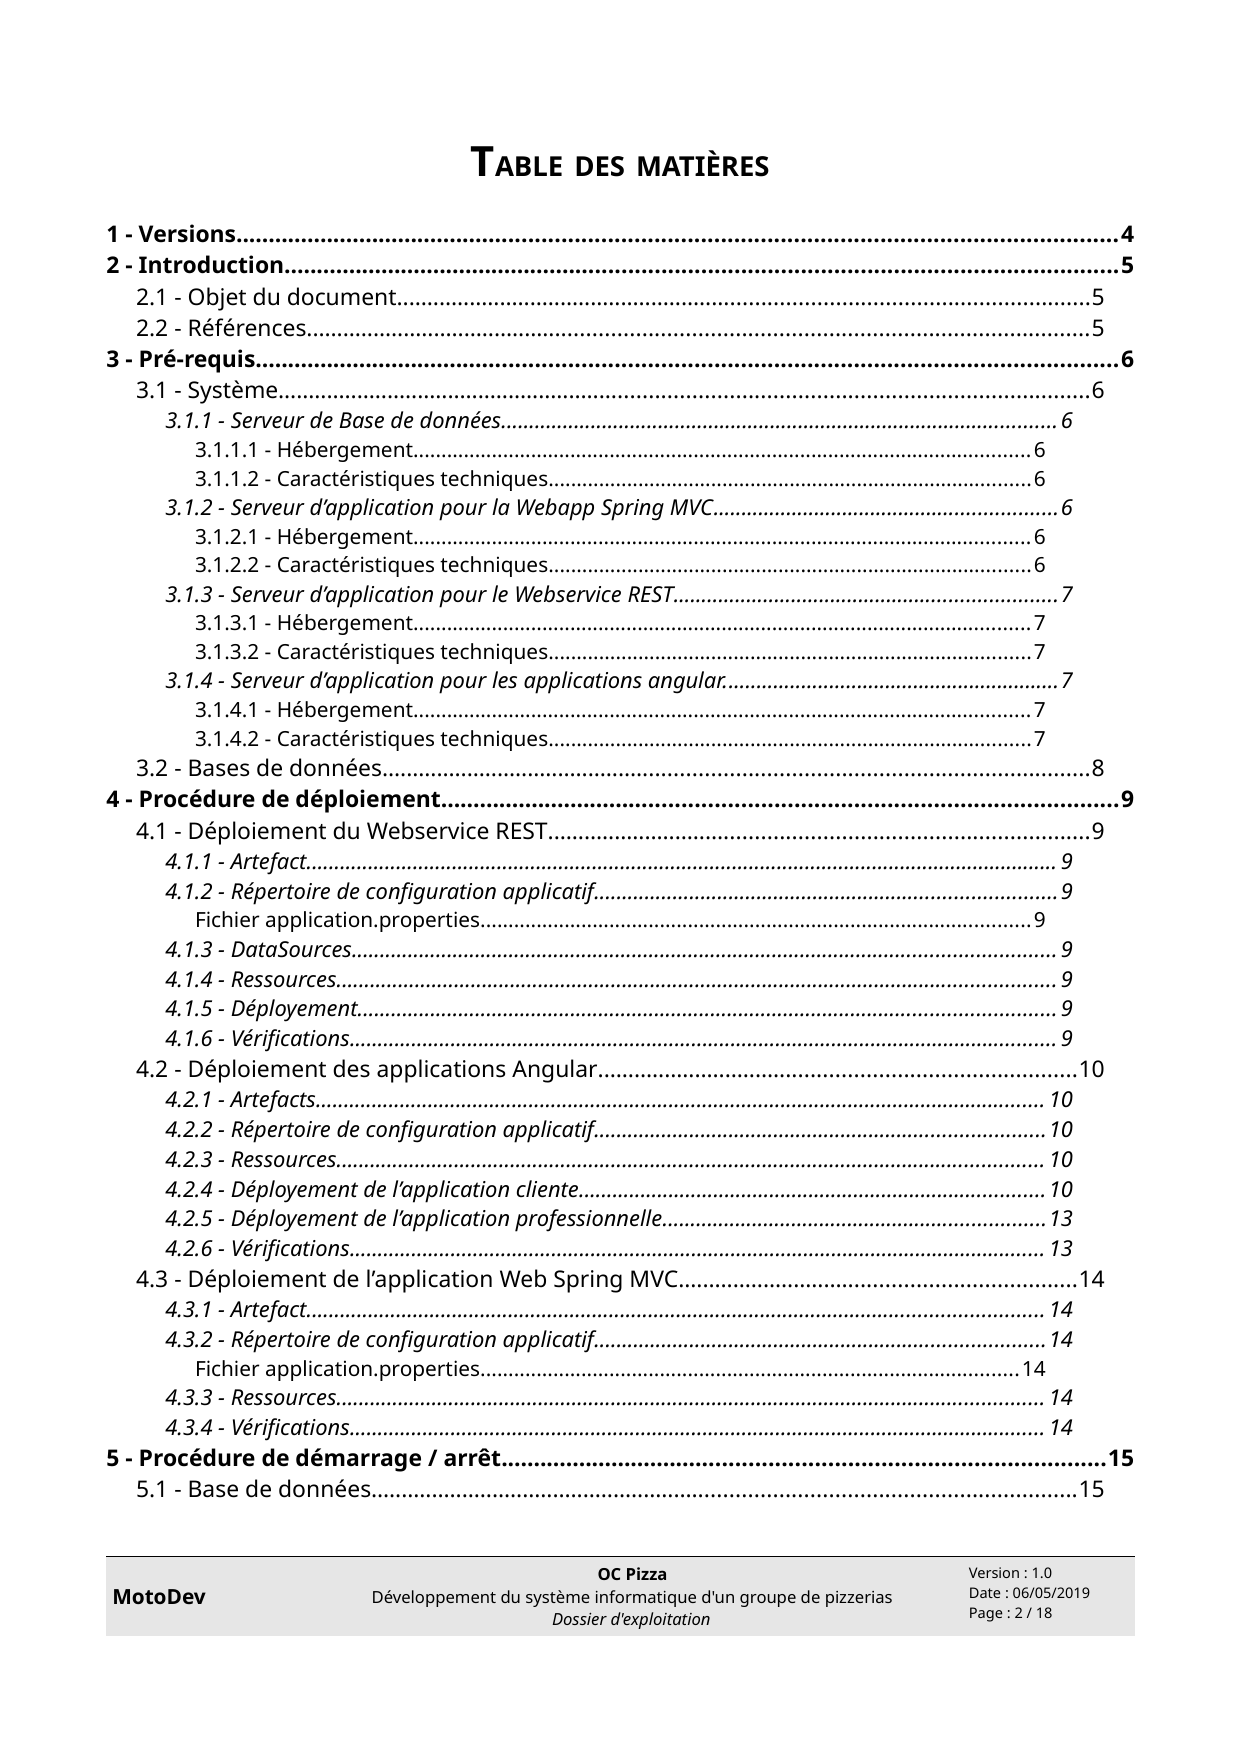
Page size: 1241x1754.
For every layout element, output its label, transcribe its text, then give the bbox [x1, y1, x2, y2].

text 4.2.6 - Vérifications 13 [165, 1233, 1134, 1263]
text 4.3 - Déploiement de l’application Web Spring MVC 14 [136, 1263, 1134, 1294]
text 3.1.3.2 - Caractéristiques techniques 7 [195, 637, 1134, 665]
text 4.1.5 - Déployement 9 [165, 993, 1134, 1023]
text 3.1 - Système 6 [136, 374, 1134, 405]
text 2.1 - Objet du document 5 [136, 280, 1134, 312]
text 3.1.2.2 - Caractéristiques techniques 6 [195, 550, 1134, 579]
text 4.3.3 - Ressources 14 [165, 1382, 1134, 1412]
text 3.1.4.1 - Hébergement 7 [195, 695, 1134, 724]
text 4.2 - Déploiement des applications Angular 10 [136, 1053, 1134, 1084]
text 4.2.3 - Ressources 10 [165, 1144, 1134, 1174]
text 4.3.1 - Artefact 14 [165, 1294, 1134, 1324]
text 4.1.2 - Répertoire de configuration applicatif 9 [165, 876, 1134, 905]
subtitle Table des matières [106, 132, 1134, 188]
text 5 - Procédure de démarrage / arrêt 15 [106, 1442, 1134, 1473]
text 4.2.2 - Répertoire de configuration applicatif 10 [165, 1114, 1134, 1144]
text 3 - Pré-requis 6 [106, 343, 1134, 374]
text 4 - Procédure de déploiement 9 [106, 783, 1134, 814]
text 4.1 - Déploiement du Webservice REST 9 [136, 814, 1134, 846]
text 3.1.4.2 - Caractéristiques techniques 7 [195, 724, 1134, 752]
text 4.1.1 - Artefact 9 [165, 846, 1134, 876]
text 3.1.1.1 - Hébergement 6 [195, 435, 1134, 464]
text 2.2 - Références 5 [136, 312, 1134, 343]
text 3.1.4 - Serveur d’application pour les applications angular. 7 [165, 665, 1134, 695]
text 4.2.4 - Déployement de l’application cliente 10 [165, 1174, 1134, 1203]
text 2 - Introduction 5 [106, 249, 1134, 280]
text Fichier application.properties 9 [195, 905, 1134, 934]
text 4.1.6 - Vérifications 9 [165, 1023, 1134, 1053]
text 1 - Versions 4 [106, 218, 1134, 249]
text 3.1.1.2 - Caractéristiques techniques 6 [195, 464, 1134, 492]
text 3.1.3.1 - Hébergement 7 [195, 608, 1134, 637]
text 4.1.4 - Ressources 9 [165, 964, 1134, 993]
text 4.1.3 - DataSources 9 [165, 934, 1134, 964]
text 3.1.2.1 - Hébergement 6 [195, 522, 1134, 550]
text 4.3.4 - Vérifications 14 [165, 1412, 1134, 1442]
text 4.3.2 - Répertoire de configuration applicatif 14 [165, 1324, 1134, 1354]
text Fichier application.properties 14 [195, 1354, 1134, 1382]
text 4.2.5 - Déployement de l’application professionnelle 13 [165, 1203, 1134, 1233]
text 3.1.3 - Serveur d’application pour le Webservice REST 7 [165, 579, 1134, 608]
text 3.2 - Bases de données 8 [136, 752, 1134, 783]
text 4.2.1 - Artefacts 10 [165, 1084, 1134, 1114]
text 3.1.1 - Serveur de Base de données 6 [165, 405, 1134, 435]
text 5.1 - Base de données 15 [136, 1473, 1134, 1504]
text 3.1.2 - Serveur d’application pour la Webapp Spring MVC 6 [165, 492, 1134, 522]
